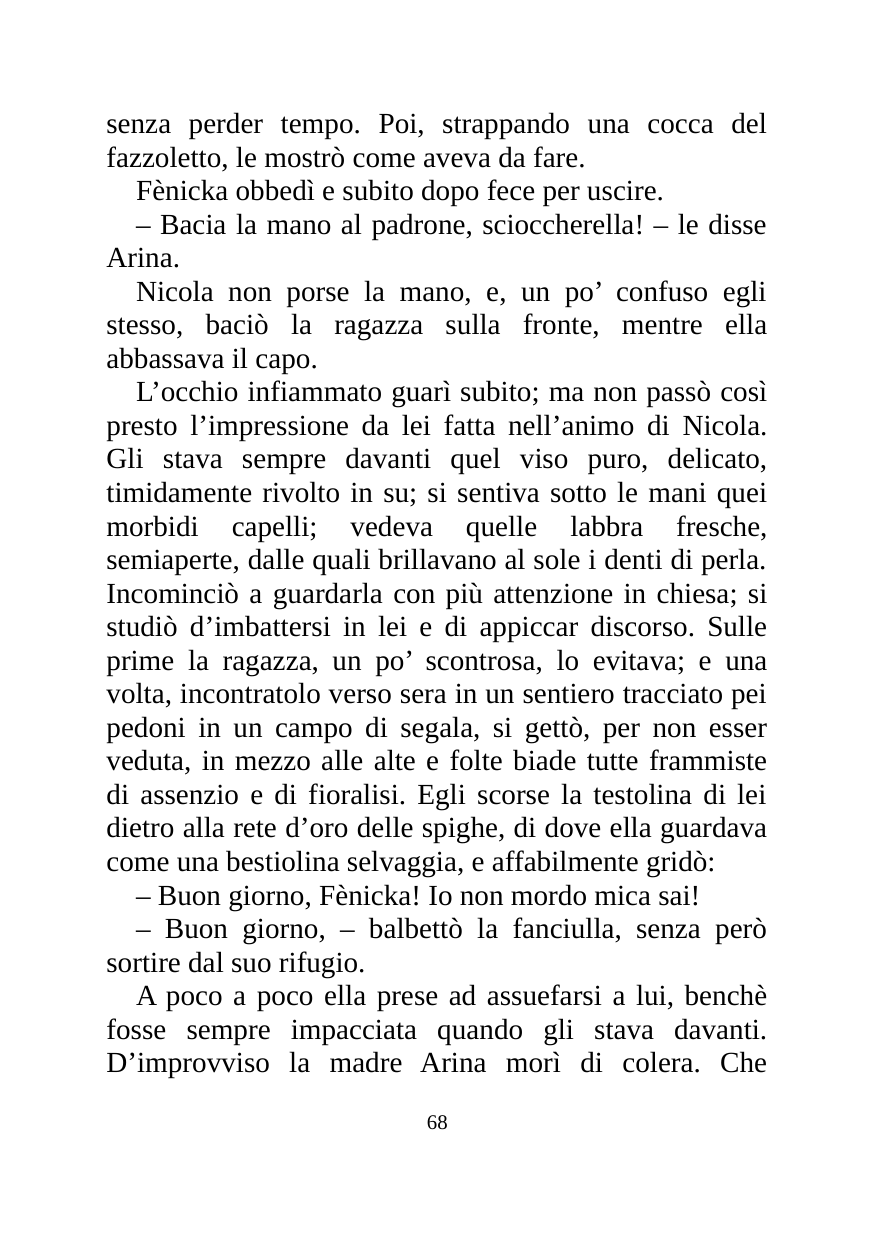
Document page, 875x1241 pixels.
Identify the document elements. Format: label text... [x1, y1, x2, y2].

text – Bacia la mano al padrone, scioccherella! – le disse Arina. [106, 207, 768, 274]
text L’occhio infiammato guarì subito; ma non passò così presto l’impressione da lei fatta nell’animo di Nicola. Gli stava sempre davanti quel viso puro, delicato, timidamente rivolto in su; si sentiva sotto le mani quei morbidi capelli; vedeva quelle labbra fresche, semiaperte, dalle quali brillavano al sole i denti di perla. Incominciò a guardarla con più attenzione in chiesa; si studiò d’imbattersi in lei e di appiccar discorso. Sulle prime la ragazza, un po’ scontrosa, lo evitava; e una volta, incontratolo verso sera in un sentiero tracciato pei pedoni in un campo di segala, si gettò, per non esser veduta, in mezzo alle alte e folte biade tutte frammiste di assenzio e di fioralisi. Egli scorse la testolina di lei dietro alla rete d’oro delle spighe, di dove ella guardava come una bestiolina selvaggia, e affabilmente gridò: [106, 374, 768, 878]
text – Buon giorno, – balbettò la fanciulla, senza però sortire dal suo rifugio. [106, 911, 768, 978]
text Fènicka obbedì e subito dopo fece per uscire. [106, 173, 768, 207]
text senza perder tempo. Poi, strappando una cocca del fazzoletto, le mostrò come aveva da fare. [106, 106, 768, 173]
text – Buon giorno, Fènicka! Io non mordo mica sai! [106, 878, 768, 911]
text A poco a poco ella prese ad assuefarsi a lui, benchè fosse sempre impacciata quando gli stava davanti. D’improvviso la madre Arina morì di colera. Che [106, 978, 768, 1079]
text Nicola non porse la mano, e, un po’ confuso egli stesso, baciò la ragazza sulla fronte, mentre ella abbassava il capo. [106, 274, 768, 374]
